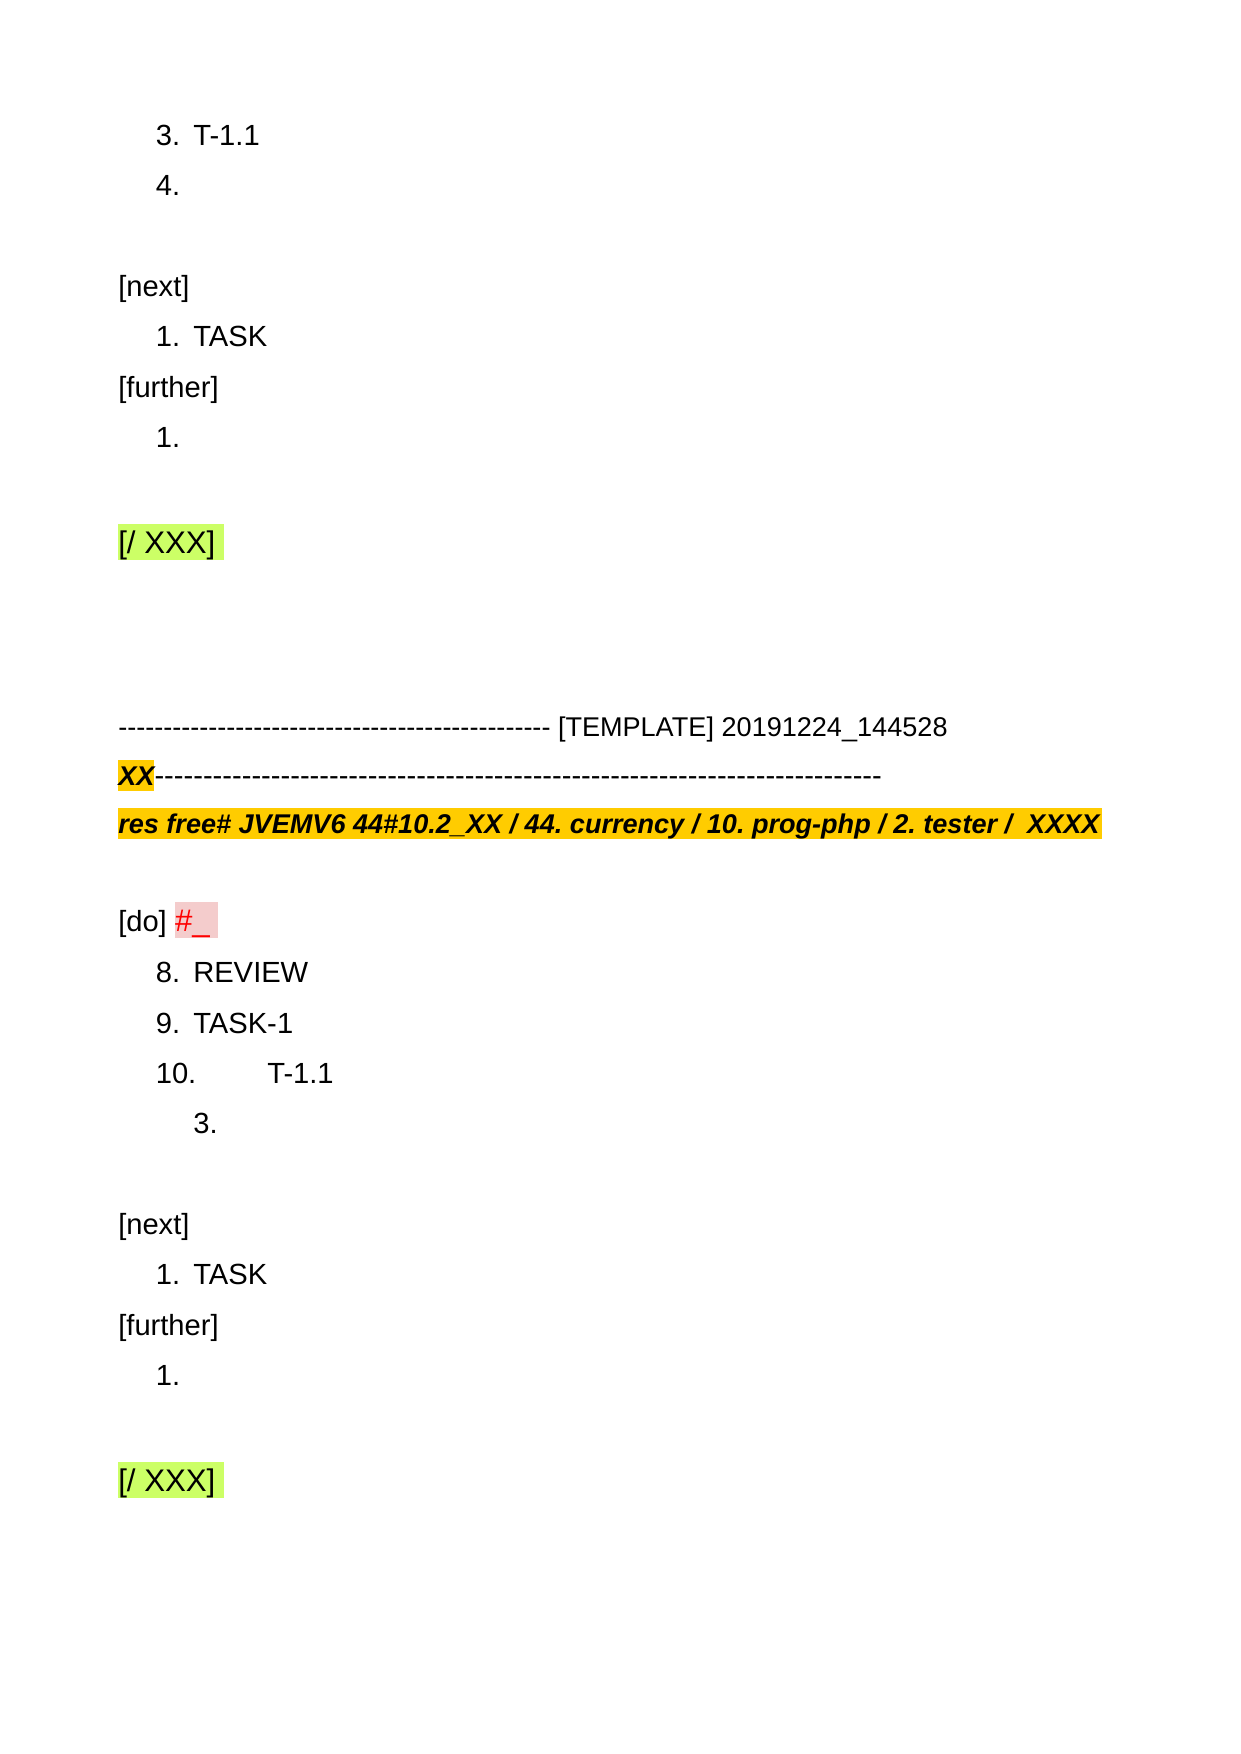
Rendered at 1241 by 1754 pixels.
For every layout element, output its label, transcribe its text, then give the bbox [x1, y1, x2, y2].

text [/ XXX] [118, 470, 1122, 560]
text [next] [118, 1207, 1122, 1241]
text [further] [118, 370, 1122, 403]
text ------------------------------------------------ [TEMPLATE] 20191224_144528 [118, 711, 1122, 742]
list T-1.1 [156, 118, 1122, 152]
text [further] [118, 1308, 1122, 1341]
list REVIEW [156, 956, 1122, 989]
text [do] #_ [118, 902, 1122, 938]
list TASK [156, 319, 1122, 353]
text res free# JVEMV6 44#10.2_XX / 44. currency / 10. prog-php / 2. tester / XXXX [118, 808, 1122, 839]
list TASK-1 [156, 1006, 1122, 1039]
text XX--------------------------------------------------------------------------- [118, 758, 1122, 791]
list T-1.1 [156, 1056, 1122, 1090]
list TASK [156, 1257, 1122, 1291]
text [/ XXX] [118, 1408, 1122, 1498]
text [next] [118, 269, 1122, 303]
